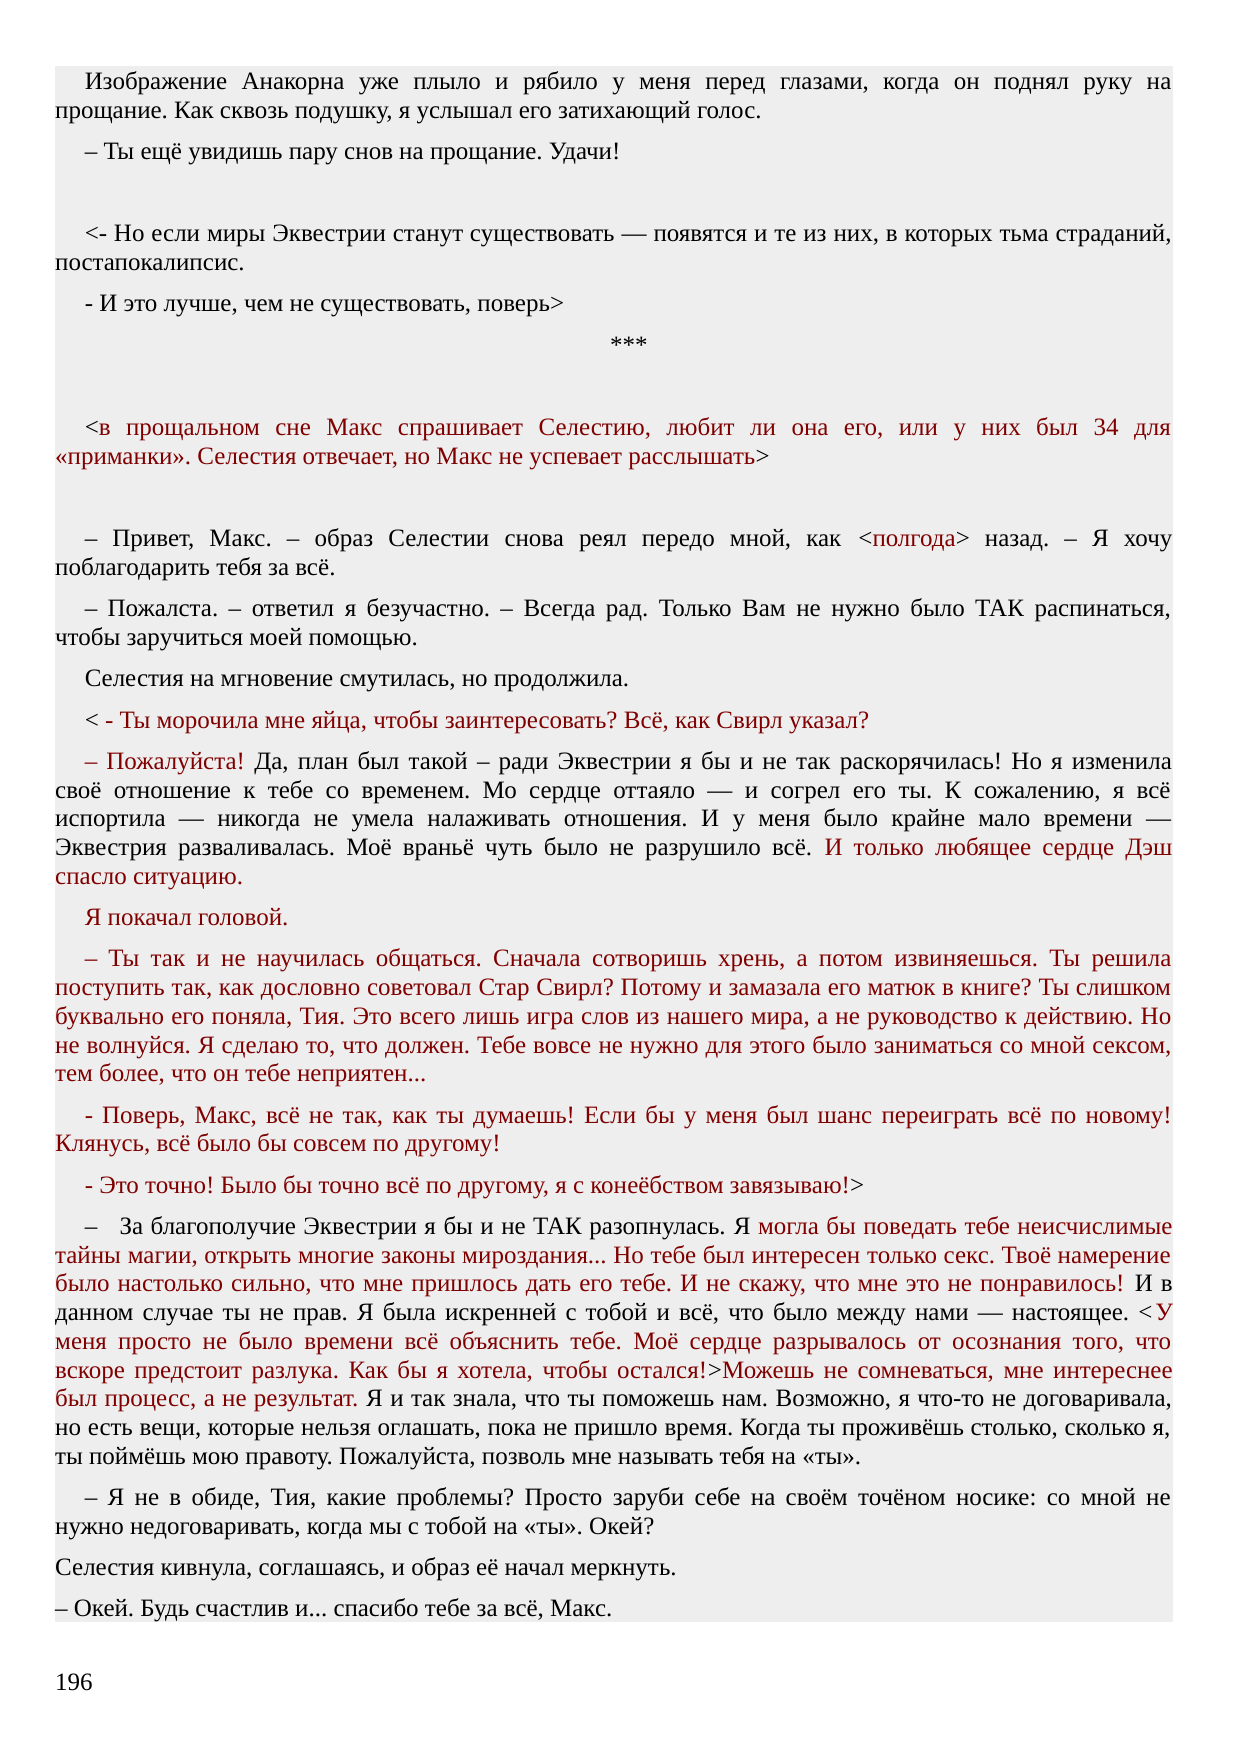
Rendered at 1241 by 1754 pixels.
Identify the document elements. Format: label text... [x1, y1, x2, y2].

text Селестия на мгновение смутилась, но продолжила. [55, 663, 1173, 692]
text – Ты так и не научилась общаться. Сначала сотворишь хрень, а потом извиняешься. Ты решила поступить так, как дословно советовал Стар Свирл? Потому и замазала его матюк в книге? Ты слишком буквально его поняла, Тия. Это всего лишь игра слов из нашего мира, а не руководство к действию. Но не волнуйся. Я сделаю то, что должен. Тебе вовсе не нужно для этого было заниматься со мной сексом, тем более, что он тебе неприятен... [55, 943, 1173, 1087]
text *** [55, 330, 1173, 358]
text < - Ты морочила мне яйца, чтобы заинтересовать? Всё, как Свирл указал? [55, 705, 1173, 733]
text – За благополучие Эквестрии я бы и не ТАК разопнулась. Я могла бы поведать тебе неисчислимые тайны магии, открыть многие законы мироздания... Но тебе был интересен только секс. Твоё намерение было настолько сильно, что мне пришлось дать его тебе. И не скажу, что мне это не понравилось! И в данном случае ты не прав. Я была искренней с тобой и всё, что было между нами — настоящее. <У меня просто не было времени всё объяснить тебе. Моё сердце разрывалось от осознания того, что вскоре предстоит разлука. Как бы я хотела, чтобы остался!>Можешь не сомневаться, мне интереснее был процесс, а не результат. Я и так знала, что ты поможешь нам. Возможно, я что-то не договаривала, но есть вещи, которые нельзя оглашать, пока не пришло время. Когда ты проживёшь столько, сколько я, ты поймёшь мою правоту. Пожалуйста, позволь мне называть тебя на «ты». [55, 1211, 1173, 1470]
text – Пожалста. – ответил я безучастно. – Всегда рад. Только Вам не нужно было ТАК распинаться, чтобы заручиться моей помощью. [55, 593, 1173, 651]
text <- Но если миры Эквестрии станут существовать — появятся и те из них, в которых тьма страданий, постапокалипсис. [55, 218, 1173, 276]
text – Ты ещё увидишь пару снов на прощание. Удачи! [55, 136, 1173, 165]
text – Пожалуйста! Да, план был такой – ради Эквестрии я бы и не так раскорячилась! Но я изменила своё отношение к тебе со временем. Мо сердце оттаяло — и согрел его ты. К сожалению, я всё испортила — никогда не умела налаживать отношения. И у меня было крайне мало времени — Эквестрия разваливалась. Моё враньё чуть было не разрушило всё. И только любящее сердце Дэш спасло ситуацию. [55, 746, 1173, 890]
text Изображение Анакорна уже плыло и рябило у меня перед глазами, когда он поднял руку на прощание. Как сквозь подушку, я услышал его затихающий голос. [55, 66, 1173, 123]
text – Окей. Будь счастлив и... спасибо тебе за всё, Макс. [55, 1593, 1173, 1622]
text <в прощальном сне Макс спрашивает Селестию, любит ли она его, или у них был 34 для «приманки». Селестия отвечает, но Макс не успевает расслышать> [55, 412, 1173, 470]
text - И это лучше, чем не существовать, поверь> [55, 288, 1173, 317]
text Я покачал головой. [55, 902, 1173, 931]
text – Привет, Макс. – образ Селестии снова реял передо мной, как <полгода> назад. – Я хочу поблагодарить тебя за всё. [55, 523, 1173, 581]
text – Я не в обиде, Тия, какие проблемы? Просто заруби себе на своём точёном носике: со мной не нужно недоговаривать, когда мы с тобой на «ты». Окей? [55, 1482, 1173, 1540]
text - Поверь, Макс, всё не так, как ты думаешь! Если бы у меня был шанс переиграть всё по новому! Клянусь, всё было бы совсем по другому! [55, 1100, 1173, 1157]
text - Это точно! Было бы точно всё по другому, я с конеёбством завязываю!> [55, 1170, 1173, 1198]
text Селестия кивнула, соглашаясь, и образ её начал меркнуть. [55, 1552, 1173, 1581]
